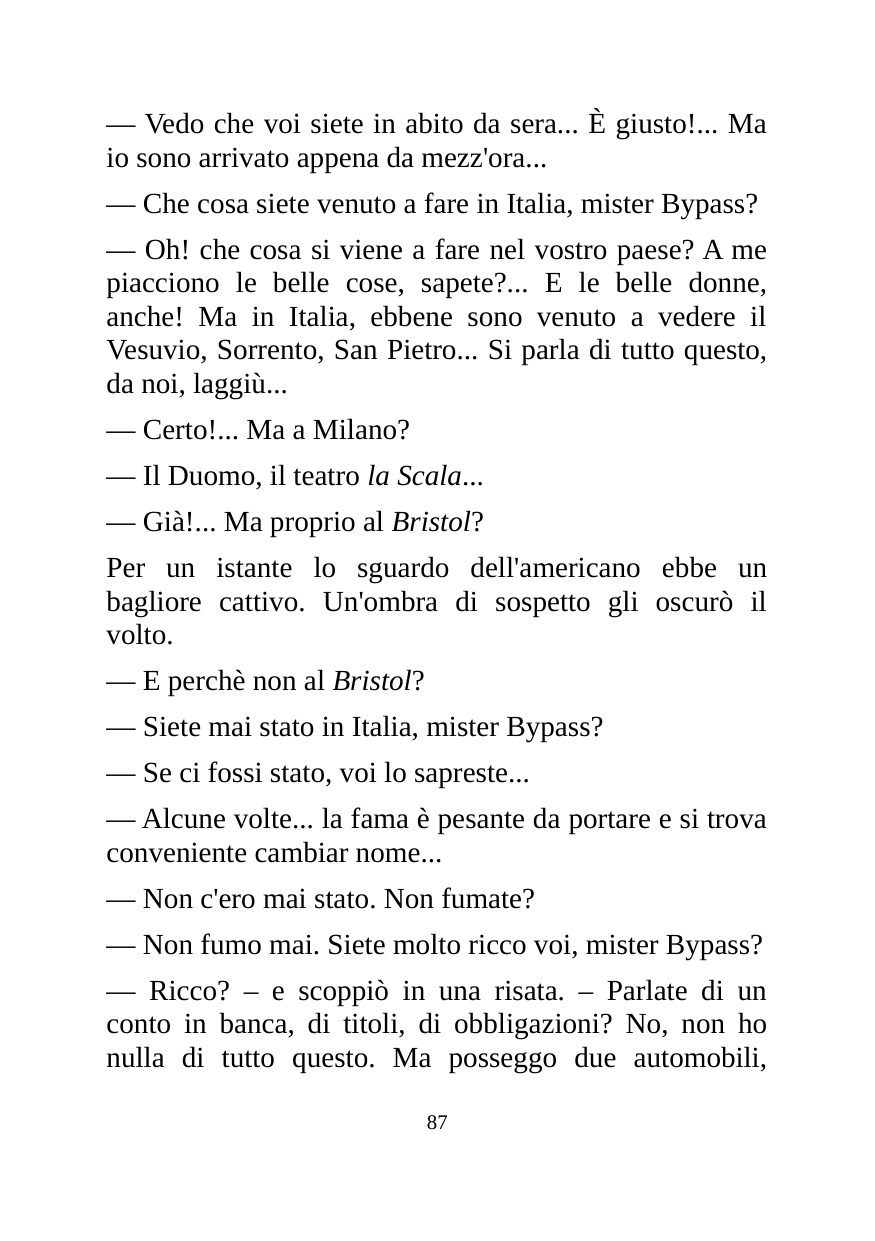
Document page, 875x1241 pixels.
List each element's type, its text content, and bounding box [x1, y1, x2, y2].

text — Non fumo mai. Siete molto ricco voi, mister Bypass? [106, 927, 768, 961]
text — Non c'ero mai stato. Non fumate? [106, 881, 768, 914]
text — E perchè non al Bristol? [106, 663, 768, 697]
text — Oh! che cosa si viene a fare nel vostro paese? A me piacciono le belle cose, sapete?... E le belle donne, anche! Ma in Italia, ebbene sono venuto a vedere il Vesuvio, Sorrento, San Pietro... Si parla di tutto questo, da noi, laggiù... [106, 232, 768, 399]
text — Se ci fossi stato, voi lo sapreste... [106, 755, 768, 789]
text — Certo!... Ma a Milano? [106, 412, 768, 446]
text — Già!... Ma proprio al Bristol? [106, 504, 768, 538]
text — Il Duomo, il teatro la Scala... [106, 458, 768, 492]
text — Siete mai stato in Italia, mister Bypass? [106, 709, 768, 743]
text — Ricco? – e scoppiò in una risata. – Parlate di un conto in banca, di titoli, di obbligazioni? No, non ho nulla di tutto questo. Ma posseggo due automobili, [106, 973, 768, 1074]
text — Alcune volte... la fama è pesante da portare e si trova conveniente cambiar nome... [106, 801, 768, 868]
text Per un istante lo sguardo dell'americano ebbe un bagliore cattivo. Un'ombra di sospetto gli oscurò il volto. [106, 550, 768, 651]
text — Vedo che voi siete in abito da sera... È giusto!... Ma io sono arrivato appena da mezz'ora... [106, 106, 768, 173]
text — Che cosa siete venuto a fare in Italia, mister Bypass? [106, 186, 768, 219]
